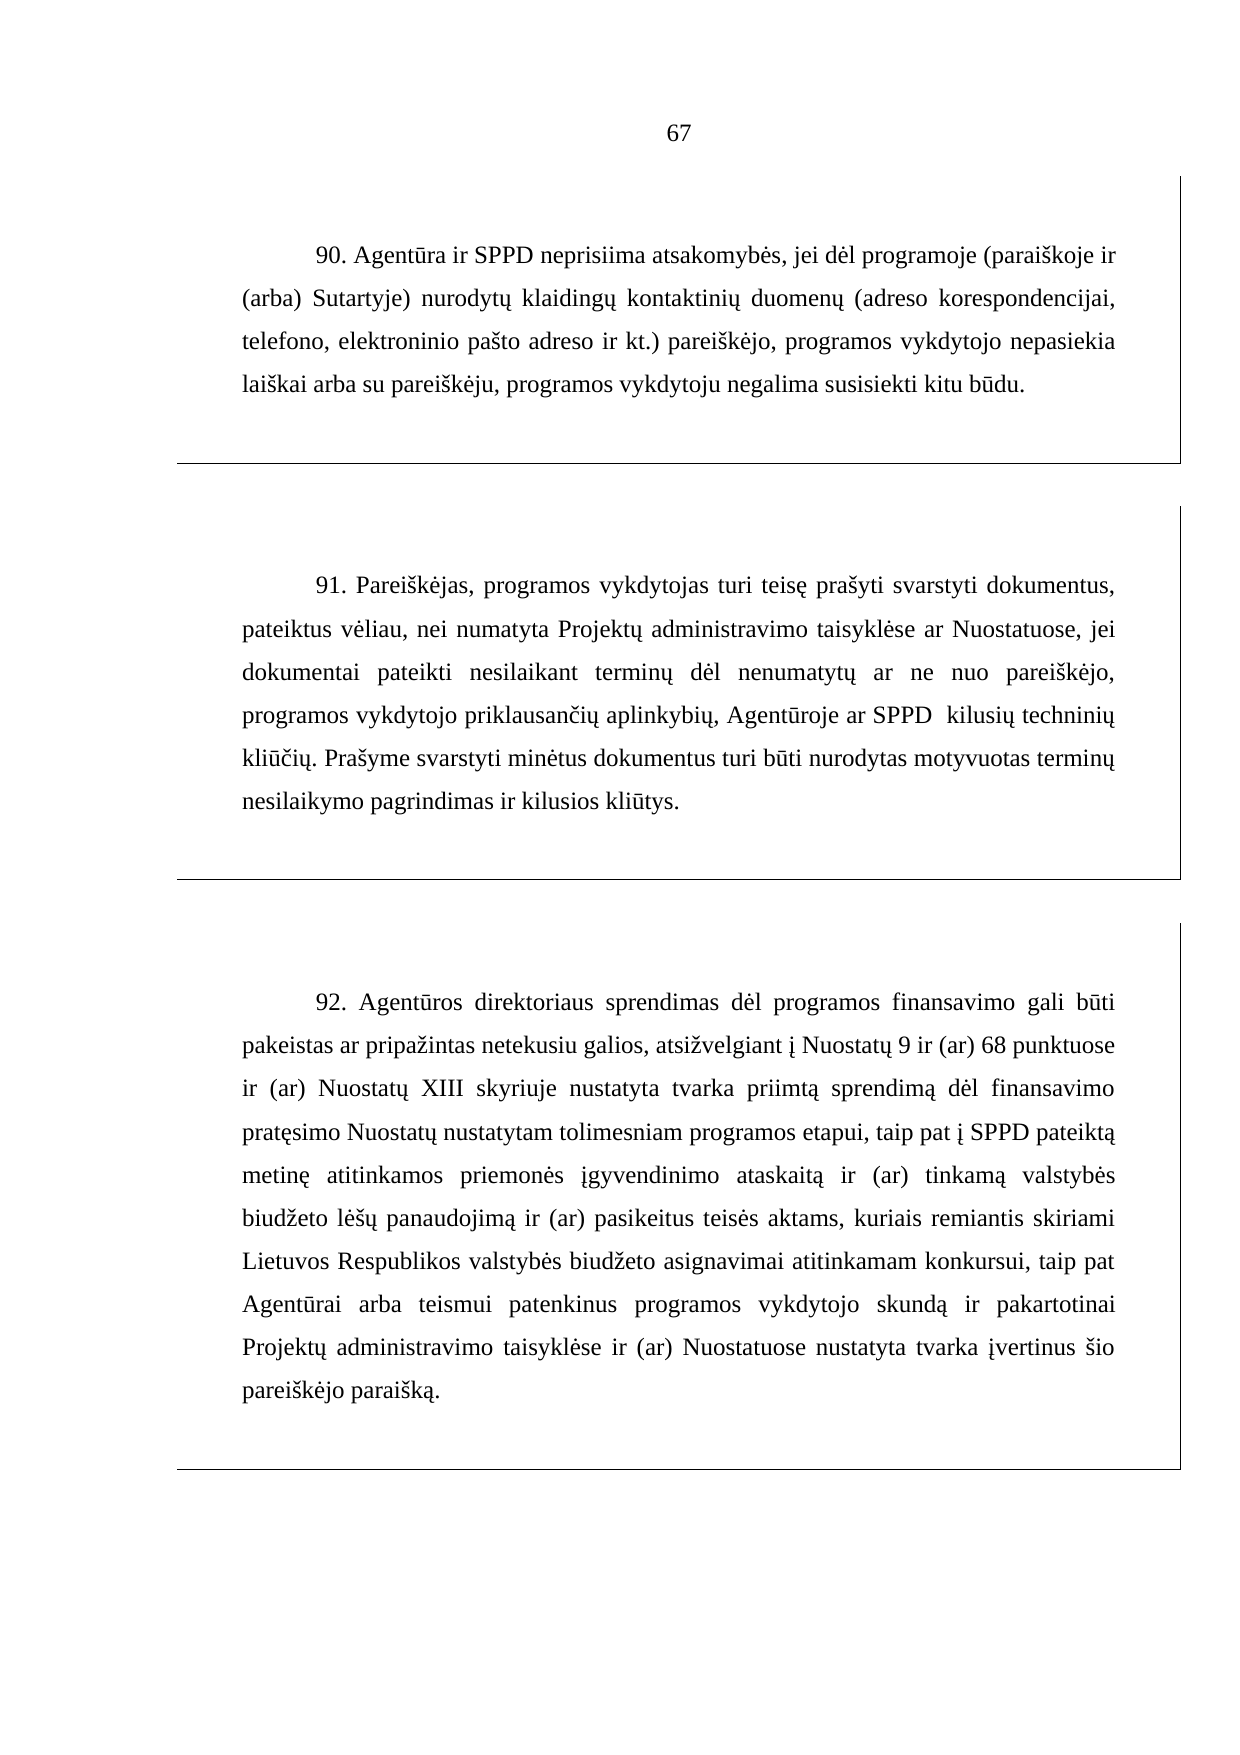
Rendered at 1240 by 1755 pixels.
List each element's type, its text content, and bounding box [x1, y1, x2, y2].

text 92. Agentūros direktoriaus sprendimas dėl programos finansavimo gali būti pakeistas ar pripažintas netekusiu galios, atsižvelgiant į Nuostatų 9 ir (ar) 68 punktuose ir (ar) Nuostatų XIII skyriuje nustatyta tvarka priimtą sprendimą dėl finansavimo pratęsimo Nuostatų nustatytam tolimesniam programos etapui, taip pat į SPPD pateiktą metinę atitinkamos priemonės įgyvendinimo ataskaitą ir (ar) tinkamą valstybės biudžeto lėšų panaudojimą ir (ar) pasikeitus teisės aktams, kuriais remiantis skiriami Lietuvos Respublikos valstybės biudžeto asignavimai atitinkamam konkursui, taip pat Agentūrai arba teismui patenkinus programos vykdytojo skundą ir pakartotinai Projektų administravimo taisyklėse ir (ar) Nuostatuose nustatyta tvarka įvertinus šio pareiškėjo paraišką. [177, 923, 1180, 1469]
text 91. Pareiškėjas, programos vykdytojas turi teisę prašyti svarstyti dokumentus, pateiktus vėliau, nei numatyta Projektų administravimo taisyklėse ar Nuostatuose, jei dokumentai pateikti nesilaikant terminų dėl nenumatytų ar ne nuo pareiškėjo, programos vykdytojo priklausančių aplinkybių, Agentūroje ar SPPD kilusių techninių kliūčių. Prašyme svarstyti minėtus dokumentus turi būti nurodytas motyvuotas terminų nesilaikymo pagrindimas ir kilusios kliūtys. [177, 506, 1180, 879]
text 90. Agentūra ir SPPD neprisiima atsakomybės, jei dėl programoje (paraiškoje ir (arba) Sutartyje) nurodytų klaidingų kontaktinių duomenų (adreso korespondencijai, telefono, elektroninio pašto adreso ir kt.) pareiškėjo, programos vykdytojo nepasiekia laiškai arba su pareiškėju, programos vykdytoju negalima susisiekti kitu būdu. [177, 176, 1180, 463]
